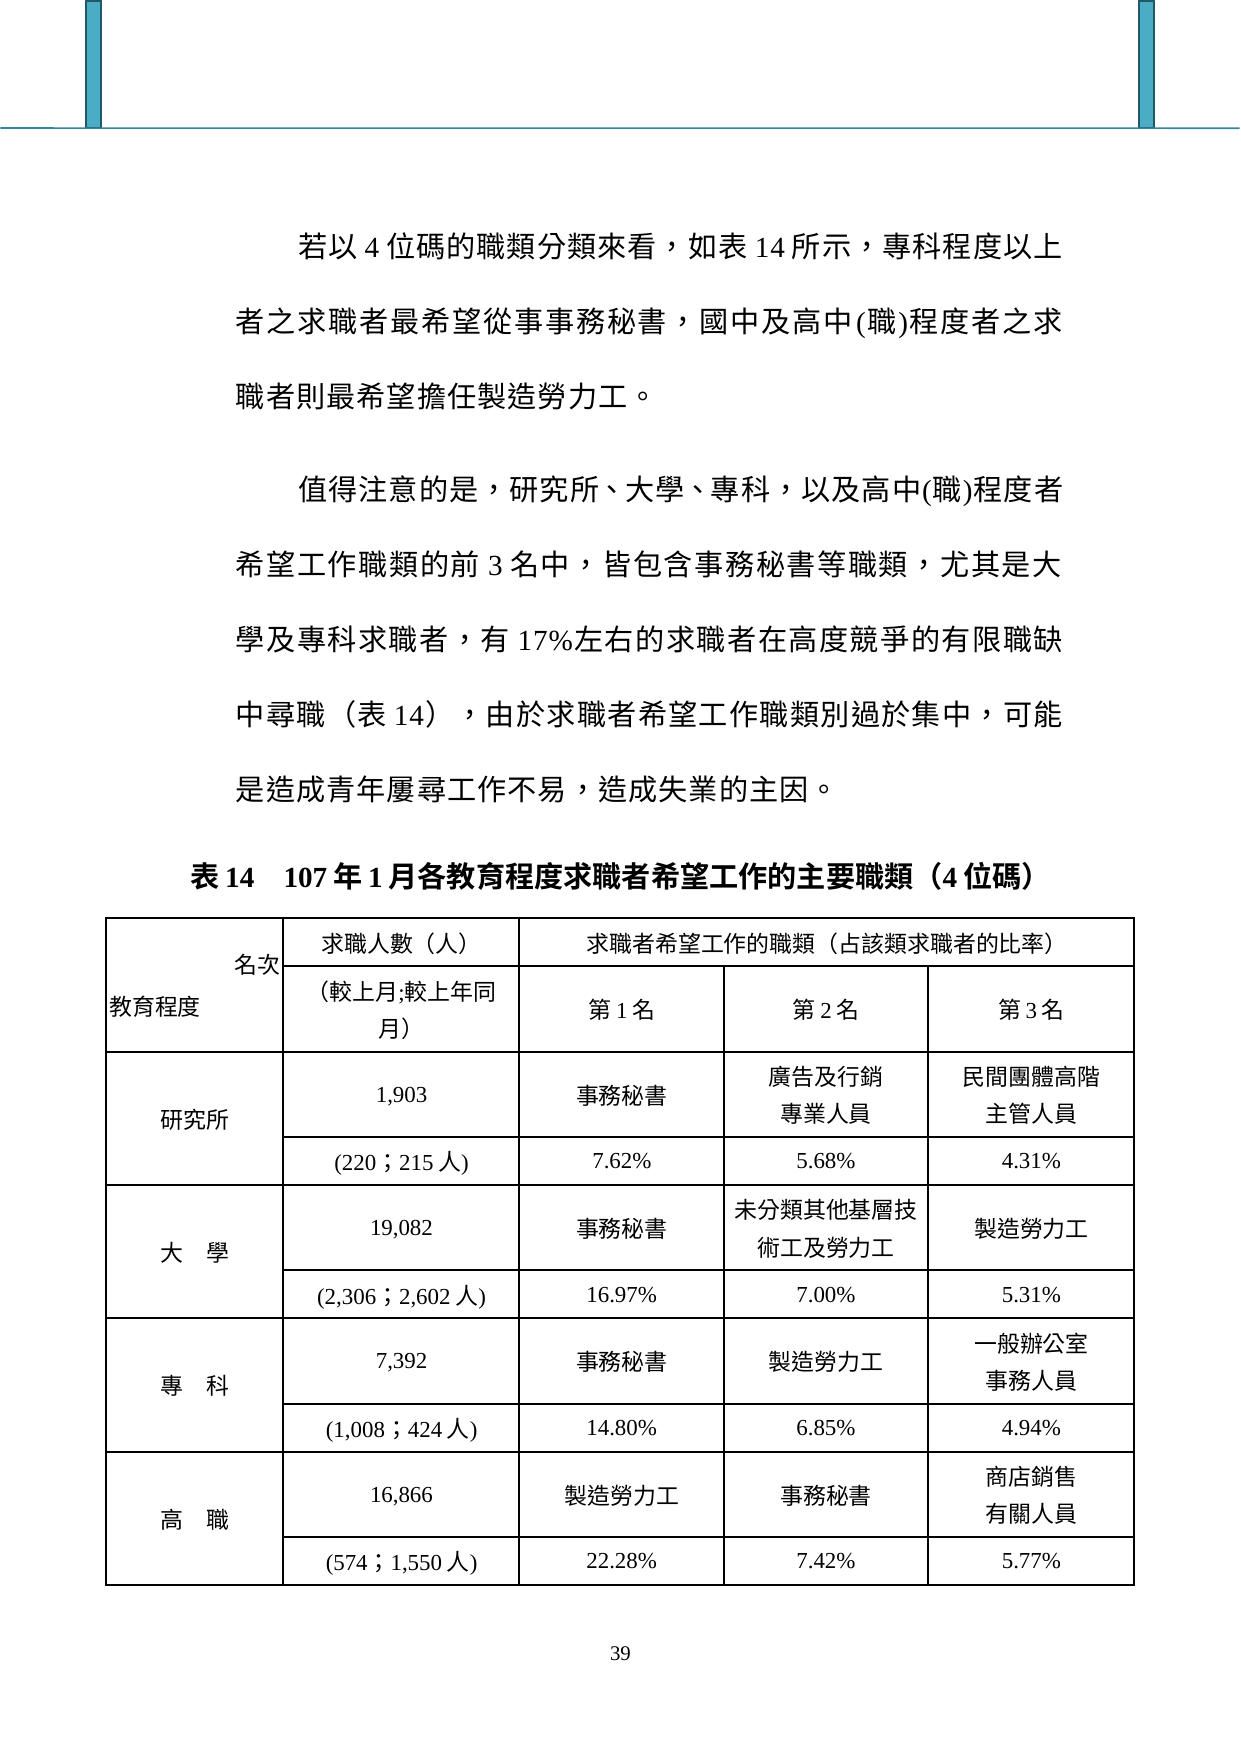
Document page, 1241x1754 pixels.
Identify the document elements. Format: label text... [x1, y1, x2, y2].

table_cell (2,306；2,602人) [284, 1271, 518, 1317]
table_header 名次 教育程度 [107, 919, 282, 1051]
table_cell 4.94% [929, 1405, 1133, 1451]
table_cell 商店銷售 有關人員 [929, 1453, 1133, 1536]
table_cell 1,903 [284, 1053, 518, 1136]
table_cell 7.62% [520, 1138, 723, 1184]
table_cell 5.77% [929, 1538, 1133, 1584]
table_cell 事務秘書 [520, 1053, 723, 1136]
table_cell 廣告及行銷 專業人員 [725, 1053, 927, 1136]
table_cell 16,866 [284, 1453, 518, 1536]
table_cell 第2名 [725, 967, 927, 1051]
table_cell 7.00% [725, 1271, 927, 1317]
text 若以4位碼的職類分類來看，如表14所示，專科程度以上者之求職者最希望從事事務秘書，國中及高中(職)程度者之求職者則最希望擔任製造勞力工。 [236, 207, 1063, 432]
table_cell (574；1,550人) [284, 1538, 518, 1584]
table_cell (220；215人) [284, 1138, 518, 1184]
table_cell 研究所 [107, 1053, 282, 1184]
table_header 求職者希望工作的職類（占該類求職者的比率） [520, 919, 1133, 965]
text 表14 107年1月各教育程度求職者希望工作的主要職類（4位碼） [177, 844, 1063, 898]
table_cell 製造勞力工 [520, 1453, 723, 1536]
table_cell 民間團體高階 主管人員 [929, 1053, 1133, 1136]
table_cell 16.97% [520, 1271, 723, 1317]
table_cell 5.31% [929, 1271, 1133, 1317]
table_cell 22.28% [520, 1538, 723, 1584]
table_cell 6.85% [725, 1405, 927, 1451]
table_cell 5.68% [725, 1138, 927, 1184]
table_cell 事務秘書 [520, 1186, 723, 1269]
table_cell 7.42% [725, 1538, 927, 1584]
table_cell 未分類其他基層技術工及勞力工 [725, 1186, 927, 1269]
table_cell 事務秘書 [520, 1319, 723, 1403]
table_cell 一般辦公室 事務人員 [929, 1319, 1133, 1403]
table_cell （較上月;較上年同月） [284, 967, 518, 1051]
table_cell 製造勞力工 [725, 1319, 927, 1403]
table_cell 製造勞力工 [929, 1186, 1133, 1269]
table_header 求職人數（人） [284, 919, 518, 965]
table_cell 事務秘書 [725, 1453, 927, 1536]
table_cell (1,008；424人) [284, 1405, 518, 1451]
table_cell 19,082 [284, 1186, 518, 1269]
text 值得注意的是，研究所、大學、專科，以及高中(職)程度者希望工作職類的前3名中，皆包含事務秘書等職類，尤其是大學及專科求職者，有17%左右的求職者在高度競爭的有限職缺中尋職（表14），由於求職者希望工作職類別過於集中，可能是造成青年屢尋工作不易，造成失業的主因。 [236, 451, 1063, 826]
table_cell 大 學 [107, 1186, 282, 1317]
table_cell 第1名 [520, 967, 723, 1051]
table_cell 7,392 [284, 1319, 518, 1403]
table_cell 高 職 [107, 1453, 282, 1584]
table_cell 第3名 [929, 967, 1133, 1051]
table_cell 4.31% [929, 1138, 1133, 1184]
table_cell 專 科 [107, 1319, 282, 1451]
table_cell 14.80% [520, 1405, 723, 1451]
